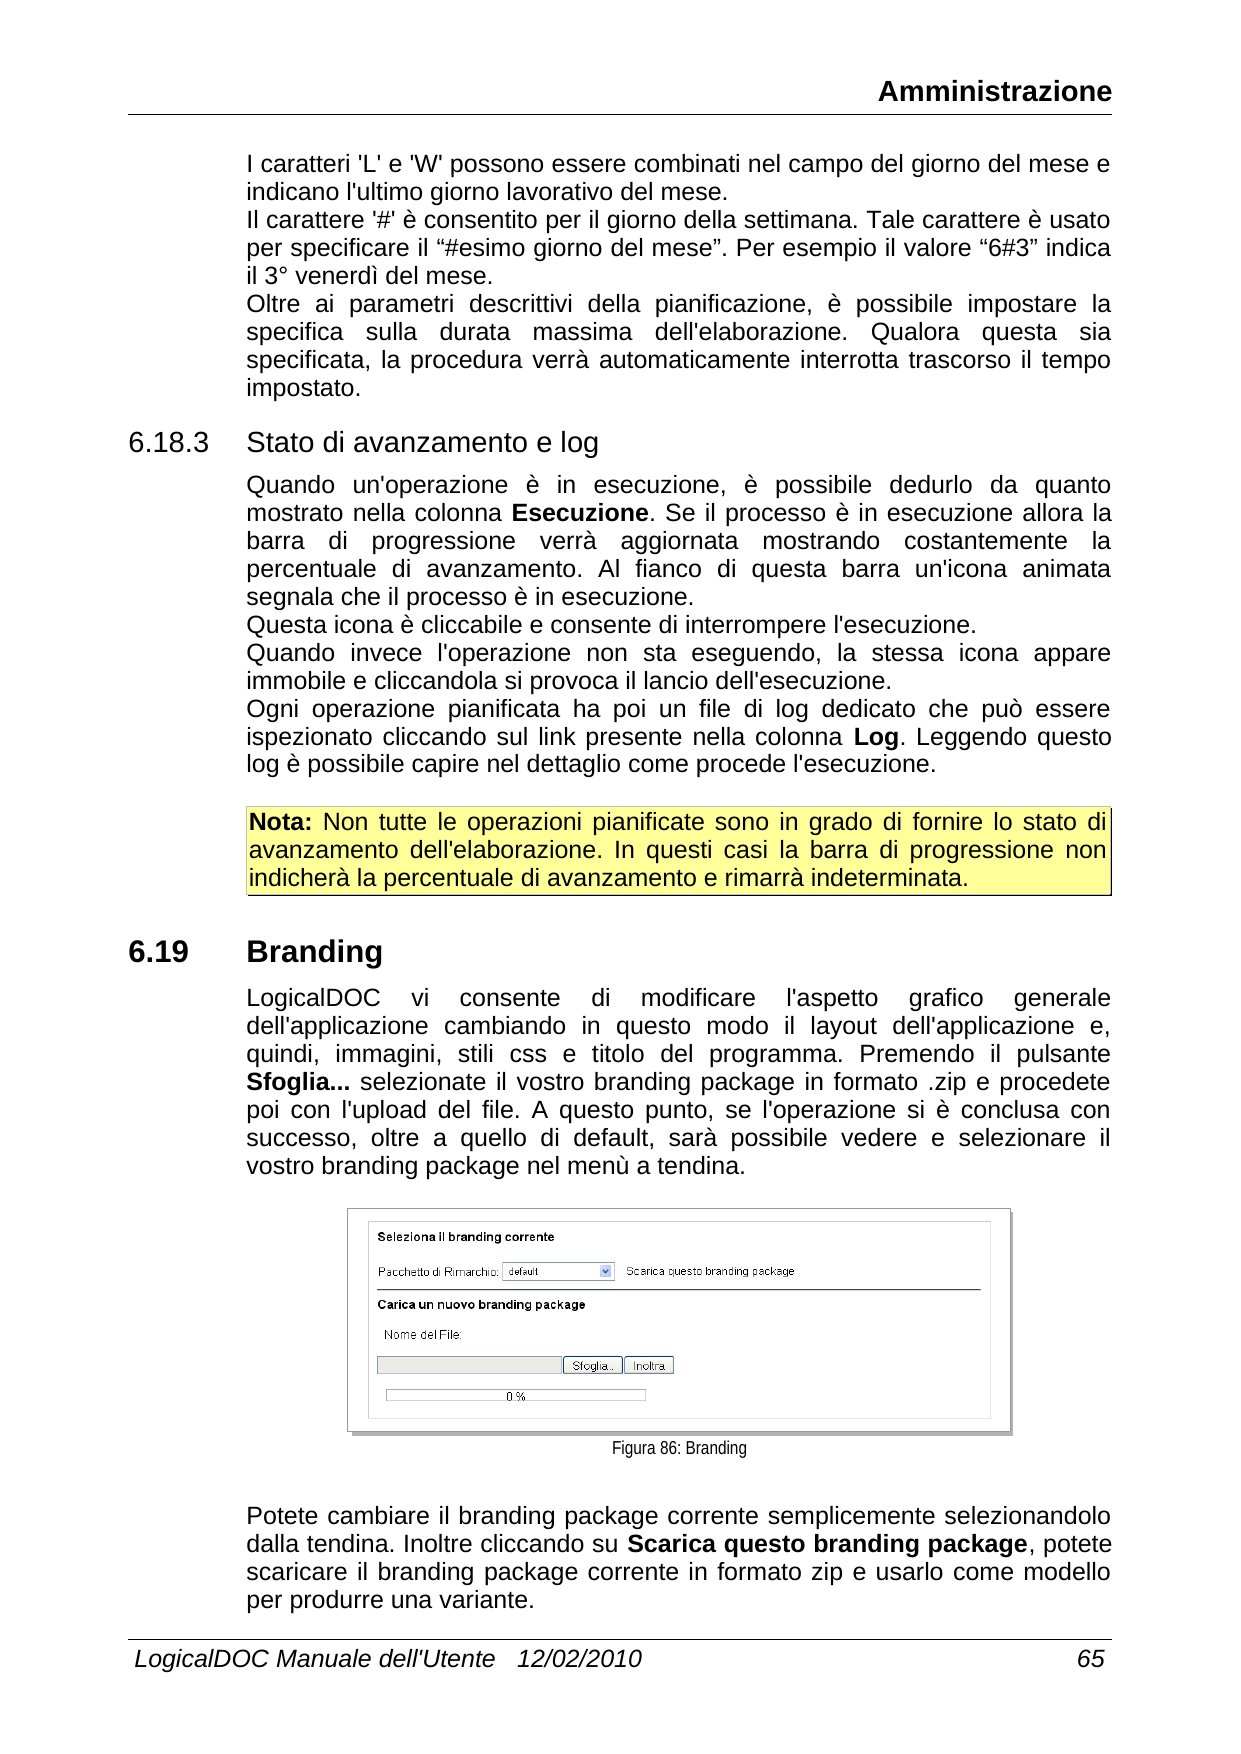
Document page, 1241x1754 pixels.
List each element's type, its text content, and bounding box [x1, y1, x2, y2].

text Il carattere '#' è consentito per il giorno della settimana. Tale carattere è usato per specificare il “#esimo giorno del mese”. Per esempio il valore “6#3” indica il 3° venerdì del mese. [246, 206, 1112, 289]
subtitle Stato di avanzamento e log [128, 426, 1112, 459]
text Ogni operazione pianificata ha poi un file di log dedicato che può essere ispezionato cliccando sul link presente nella colonna Log. Leggendo questo log è possibile capire nel dettaglio come procede l'esecuzione. [246, 694, 1112, 778]
text Quando invece l'operazione non sta eseguendo, la stessa icona appare immobile e cliccandola si provoca il lancio dell'esecuzione. [246, 638, 1112, 694]
text Potete cambiare il branding package corrente semplicemente selezionandolo dalla tendina. Inoltre cliccando su Scarica questo branding package, potete scaricare il branding package corrente in formato zip e usarlo come modello per produrre una variante. [246, 1502, 1112, 1613]
subtitle Branding [128, 934, 1112, 969]
picture [363, 1216, 994, 1422]
text I caratteri 'L' e 'W' possono essere combinati nel campo del giorno del mese e indicano l'ultimo giorno lavorativo del mese. [246, 150, 1112, 206]
text LogicalDOC vi consente di modificare l'aspetto grafico generale dell'applicazione cambiando in questo modo il layout dell'applicazione e, quindi, immagini, stili css e titolo del programma. Premendo il pulsante Sfoglia... selezionate il vostro branding package in formato .zip e procedete poi con l'upload del file. A questo punto, se l'operazione si è conclusa con successo, oltre a quello di default, sarà possibile vedere e selezionare il vostro branding package nel menù a tendina. [246, 984, 1112, 1179]
text Quando un'operazione è in esecuzione, è possibile dedurlo da quanto mostrato nella colonna Esecuzione. Se il processo è in esecuzione allora la barra di progressione verrà aggiornata mostrando costantemente la percentuale di avanzamento. Al fianco di questa barra un'icona animata segnala che il processo è in esecuzione. [246, 471, 1112, 611]
text Questa icona è cliccabile e consente di interrompere l'esecuzione. [246, 611, 1112, 638]
text Figura 86: Branding [347, 1432, 1012, 1459]
text Nota: Non tutte le operazioni pianificate sono in grado di fornire lo stato di avanzamento dell'elaborazione. In questi casi la barra di progressione non indicherà la percentuale di avanzamento e rimarrà indeterminata. [247, 807, 1110, 894]
text Oltre ai parametri descrittivi della pianificazione, è possibile impostare la specifica sulla durata massima dell'elaborazione. Qualora questa sia specificata, la procedura verrà automaticamente interrotta trascorso il tempo impostato. [246, 289, 1112, 401]
